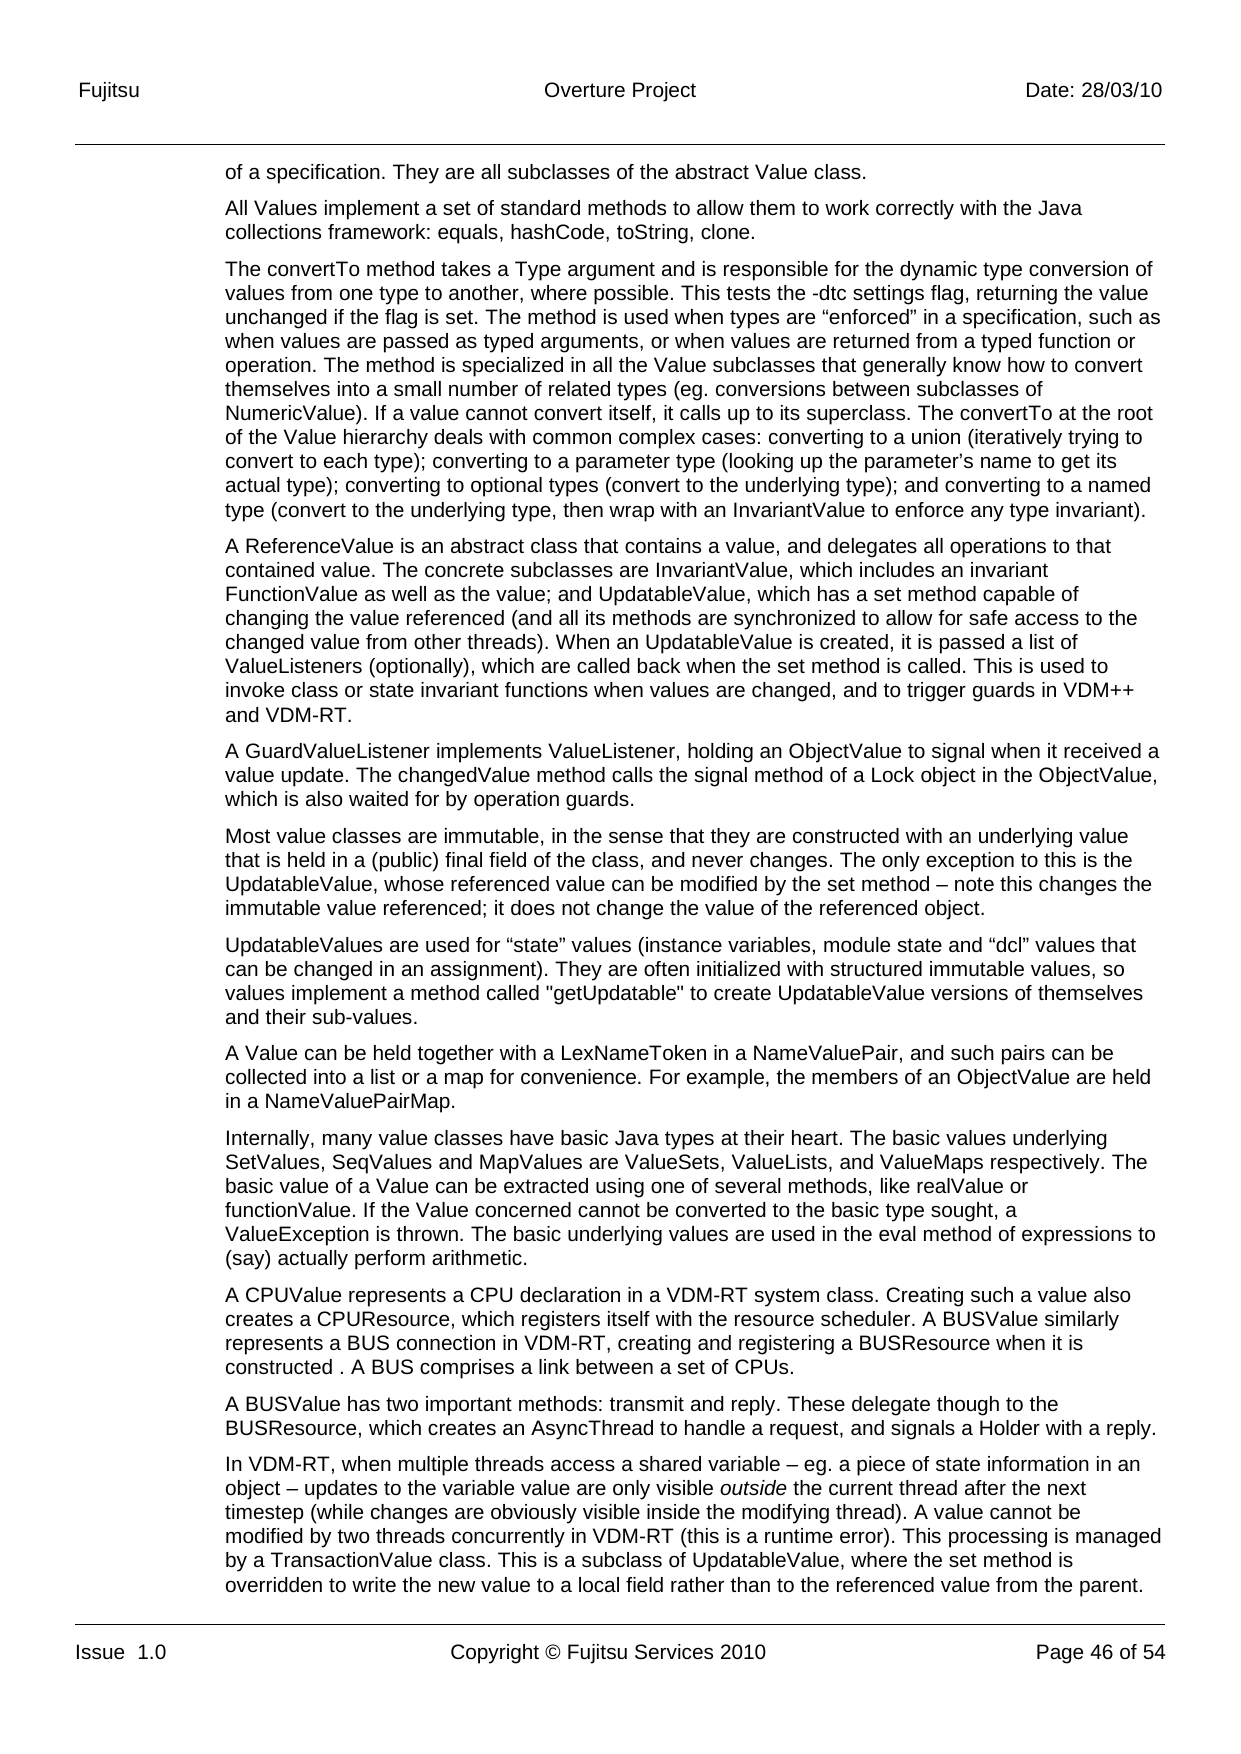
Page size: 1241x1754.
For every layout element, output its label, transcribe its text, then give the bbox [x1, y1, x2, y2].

text A ReferenceValue is an abstract class that contains a value, and delegates all operations to that contained value. The concrete subclasses are InvariantValue, which includes an invariant FunctionValue as well as the value; and UpdatableValue, which has a set method capable of changing the value referenced (and all its methods are synchronized to allow for safe access to the changed value from other threads). When an UpdatableValue is created, it is passed a list of ValueListeners (optionally), which are called back when the set method is called. This is used to invoke class or state invariant functions when values are changed, and to trigger guards in VDM++ and VDM-RT. [225, 534, 1165, 727]
text of a specification. They are all subclasses of the abstract Value class. [225, 160, 1165, 184]
text The convertTo method takes a Type argument and is responsible for the dynamic type conversion of values from one type to another, where possible. This tests the -dtc settings flag, returning the value unchanged if the flag is set. The method is used when types are “enforced” in a specification, such as when values are passed as typed arguments, or when values are returned from a typed function or operation. The method is specialized in all the Value subclasses that generally know how to convert themselves into a small number of related types (eg. conversions between subclasses of NumericValue). If a value cannot convert itself, it calls up to its superclass. The convertTo at the root of the Value hierarchy deals with common complex cases: converting to a union (iteratively trying to convert to each type); converting to a parameter type (looking up the parameter’s name to get its actual type); converting to optional types (convert to the underlying type); and converting to a named type (convert to the underlying type, then wrap with an InvariantValue to enforce any type invariant). [225, 257, 1165, 522]
text In VDM-RT, when multiple threads access a shared variable – eg. a piece of state information in an object – updates to the variable value are only visible outside the current thread after the next timestep (while changes are obviously visible inside the modifying thread). A value cannot be modified by two threads concurrently in VDM-RT (this is a runtime error). This processing is managed by a TransactionValue class. This is a subclass of UpdatableValue, where the set method is overridden to write the new value to a local field rather than to the referenced value from the parent. [225, 1452, 1165, 1597]
text A CPUValue represents a CPU declaration in a VDM-RT system class. Creating such a value also creates a CPUResource, which registers itself with the resource scheduler. A BUSValue similarly represents a BUS connection in VDM-RT, creating and registering a BUSResource when it is constructed . A BUS comprises a link between a set of CPUs. [225, 1283, 1165, 1379]
text A Value can be held together with a LexNameToken in a NameValuePair, and such pairs can be collected into a list or a map for convenience. For example, the members of an ObjectValue are held in a NameValuePairMap. [225, 1041, 1165, 1113]
text All Values implement a set of standard methods to allow them to work correctly with the Java collections framework: equals, hashCode, toString, clone. [225, 196, 1165, 244]
text UpdatableValues are used for “state” values (instance variables, module state and “dcl” values that can be changed in an assignment). They are often initialized with structured immutable values, so values implement a method called "getUpdatable" to create UpdatableValue versions of themselves and their sub-values. [225, 932, 1165, 1029]
text A GuardValueListener implements ValueListener, holding an ObjectValue to signal when it received a value update. The changedValue method calls the signal method of a Lock object in the ObjectValue, which is also waited for by operation guards. [225, 739, 1165, 811]
text Most value classes are immutable, in the sense that they are constructed with an underlying value that is held in a (public) final field of the class, and never changes. The only exception to this is the UpdatableValue, whose referenced value can be modified by the set method – note this changes the immutable value referenced; it does not change the value of the referenced object. [225, 824, 1165, 920]
text A BUSValue has two important methods: transmit and reply. These delegate though to the BUSResource, which creates an AsyncThread to handle a request, and signals a Holder with a reply. [225, 1392, 1165, 1440]
text Internally, many value classes have basic Java types at their heart. The basic values underlying SetValues, SeqValues and MapValues are ValueSets, ValueLists, and ValueMaps respectively. The basic value of a Value can be extracted using one of several methods, like realValue or functionValue. If the Value concerned cannot be converted to the basic type sought, a ValueException is thrown. The basic underlying values are used in the eval method of expressions to (say) actually perform arithmetic. [225, 1126, 1165, 1270]
